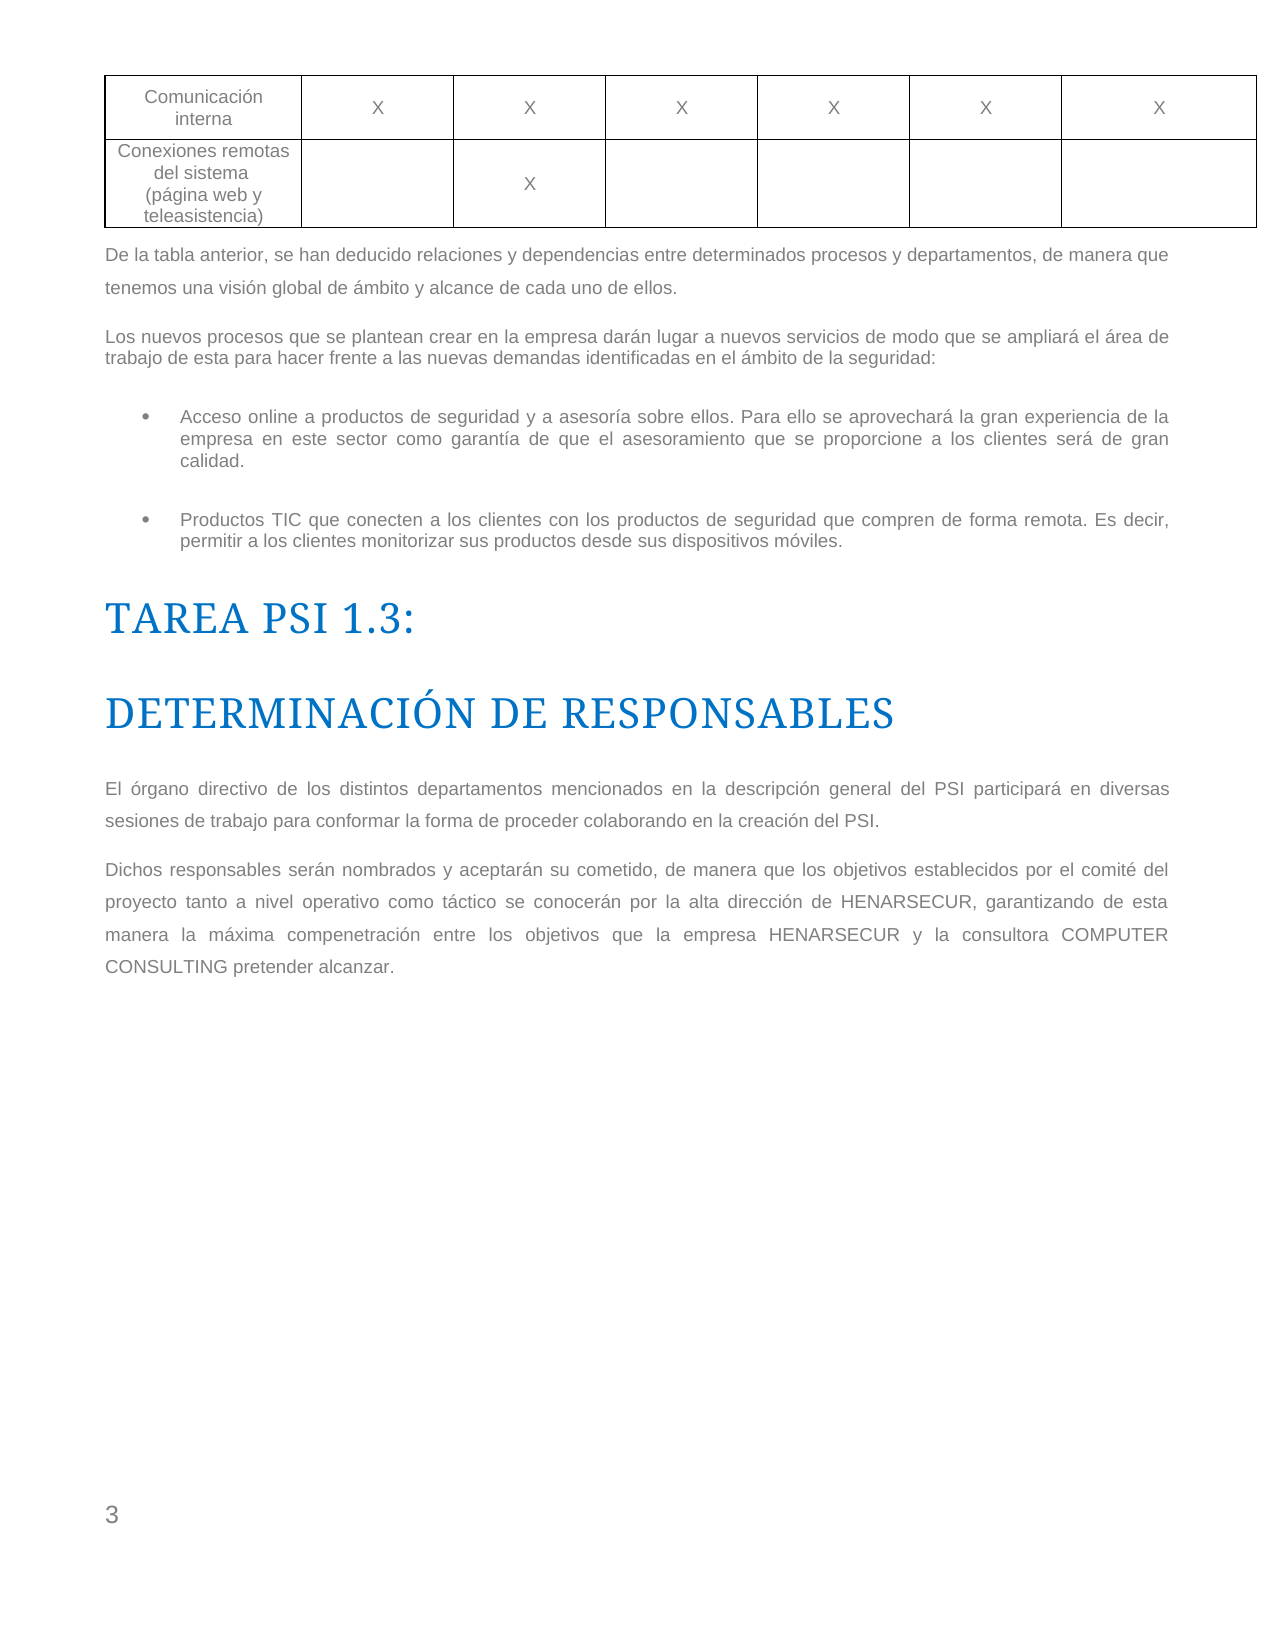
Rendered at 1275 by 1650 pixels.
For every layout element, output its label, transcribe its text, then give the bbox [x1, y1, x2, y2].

subtitle DETERMINACIÓN DE RESPONSABLES [105, 683, 1170, 740]
table_cell [606, 140, 757, 227]
table_cell X [910, 76, 1061, 139]
text De la tabla anterior, se han deducido relaciones y dependencias entre determinados procesos y departamentos, de manera que tenemos una visión global de ámbito y alcance de cada uno de ellos. [105, 244, 1170, 298]
subtitle Los nuevos procesos que se plantean crear en la empresa darán lugar a nuevos servicios de modo que se ampliará el área de trabajo de esta para hacer frente a las nuevas demandas identificadas en el ámbito de la seguridad: [105, 326, 1170, 369]
table_cell X [302, 76, 453, 139]
table_cell Conexiones remotas del sistema (página web y teleasistencia) [106, 140, 301, 227]
table_cell Comunicación interna [106, 76, 301, 139]
list Productos TIC que conecten a los clientes con los productos de seguridad que compren de forma remota. Es decir, permitir a los clientes monitorizar sus productos desde sus dispositivos móviles. [142, 508, 1170, 552]
text Dichos responsables serán nombrados y aceptarán su cometido, de manera que los objetivos establecidos por el comité del proyecto tanto a nivel operativo como táctico se conocerán por la alta dirección de HENARSECUR, garantizando de esta manera la máxima compenetración entre los objetivos que la empresa HENARSECUR y la consultora COMPUTER CONSULTING pretender alcanzar. [105, 859, 1170, 977]
table_cell [302, 140, 453, 227]
table_cell [1062, 140, 1256, 227]
list Acceso online a productos de seguridad y a asesoría sobre ellos. Para ello se aprovechará la gran experiencia de la empresa en este sector como garantía de que el asesoramiento que se proporcione a los clientes será de gran calidad. [142, 406, 1170, 471]
table_cell X [454, 76, 605, 139]
table_cell X [1062, 76, 1256, 139]
table_cell [758, 140, 909, 227]
table_cell [910, 140, 1061, 227]
table_cell X [758, 76, 909, 139]
table_cell X [606, 76, 757, 139]
subtitle Tarea PSI 1.3: [105, 589, 1170, 646]
text El órgano directivo de los distintos departamentos mencionados en la descripción general del PSI participará en diversas sesiones de trabajo para conformar la forma de proceder colaborando en la creación del PSI. [105, 778, 1170, 832]
table_cell X [454, 140, 605, 227]
